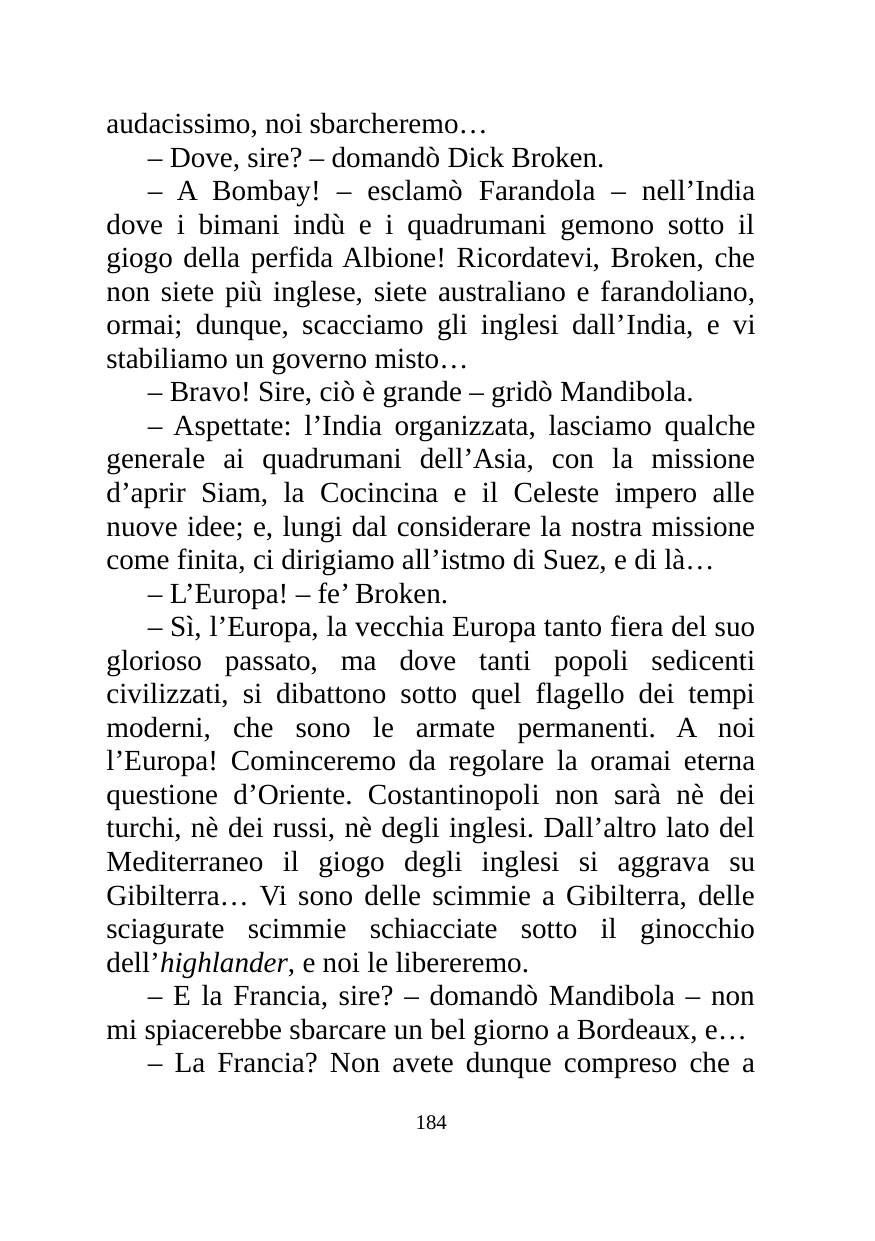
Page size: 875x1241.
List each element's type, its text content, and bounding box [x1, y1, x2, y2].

text audacissimo, noi sbarcheremo… [106, 106, 756, 140]
text – Bravo! Sire, ciò è grande – gridò Mandibola. [106, 374, 756, 408]
text – L’Europa! – fe’ Broken. [106, 576, 756, 609]
text – Dove, sire? – domandò Dick Broken. [106, 140, 756, 173]
text – A Bombay! – esclamò Farandola – nell’India dove i bimani indù e i quadrumani gemono sotto il giogo della perfida Albione! Ricordatevi, Broken, che non siete più inglese, siete australiano e farandoliano, ormai; dunque, scacciamo gli inglesi dall’India, e vi stabiliamo un governo misto… [106, 173, 756, 374]
text – La Francia? Non avete dunque compreso che a [106, 1045, 756, 1079]
text – Aspettate: l’India organizzata, lasciamo qualche generale ai quadrumani dell’Asia, con la missione d’aprir Siam, la Cocincina e il Celeste impero alle nuove idee; e, lungi dal considerare la nostra missione come finita, ci dirigiamo all’istmo di Suez, e di là… [106, 408, 756, 576]
text – Sì, l’Europa, la vecchia Europa tanto fiera del suo glorioso passato, ma dove tanti popoli sedicenti civilizzati, si dibattono sotto quel flagello dei tempi moderni, che sono le armate permanenti. A noi l’Europa! Cominceremo da regolare la oramai eterna questione d’Oriente. Costantinopoli non sarà nè dei turchi, nè dei russi, nè degli inglesi. Dall’altro lato del Mediterraneo il giogo degli inglesi si aggrava su Gibilterra… Vi sono delle scimmie a Gibilterra, delle sciagurate scimmie schiacciate sotto il ginocchio dell’highlander, e noi le libereremo. [106, 609, 756, 978]
text – E la Francia, sire? – domandò Mandibola – non mi spiacerebbe sbarcare un bel giorno a Bordeaux, e… [106, 978, 756, 1045]
